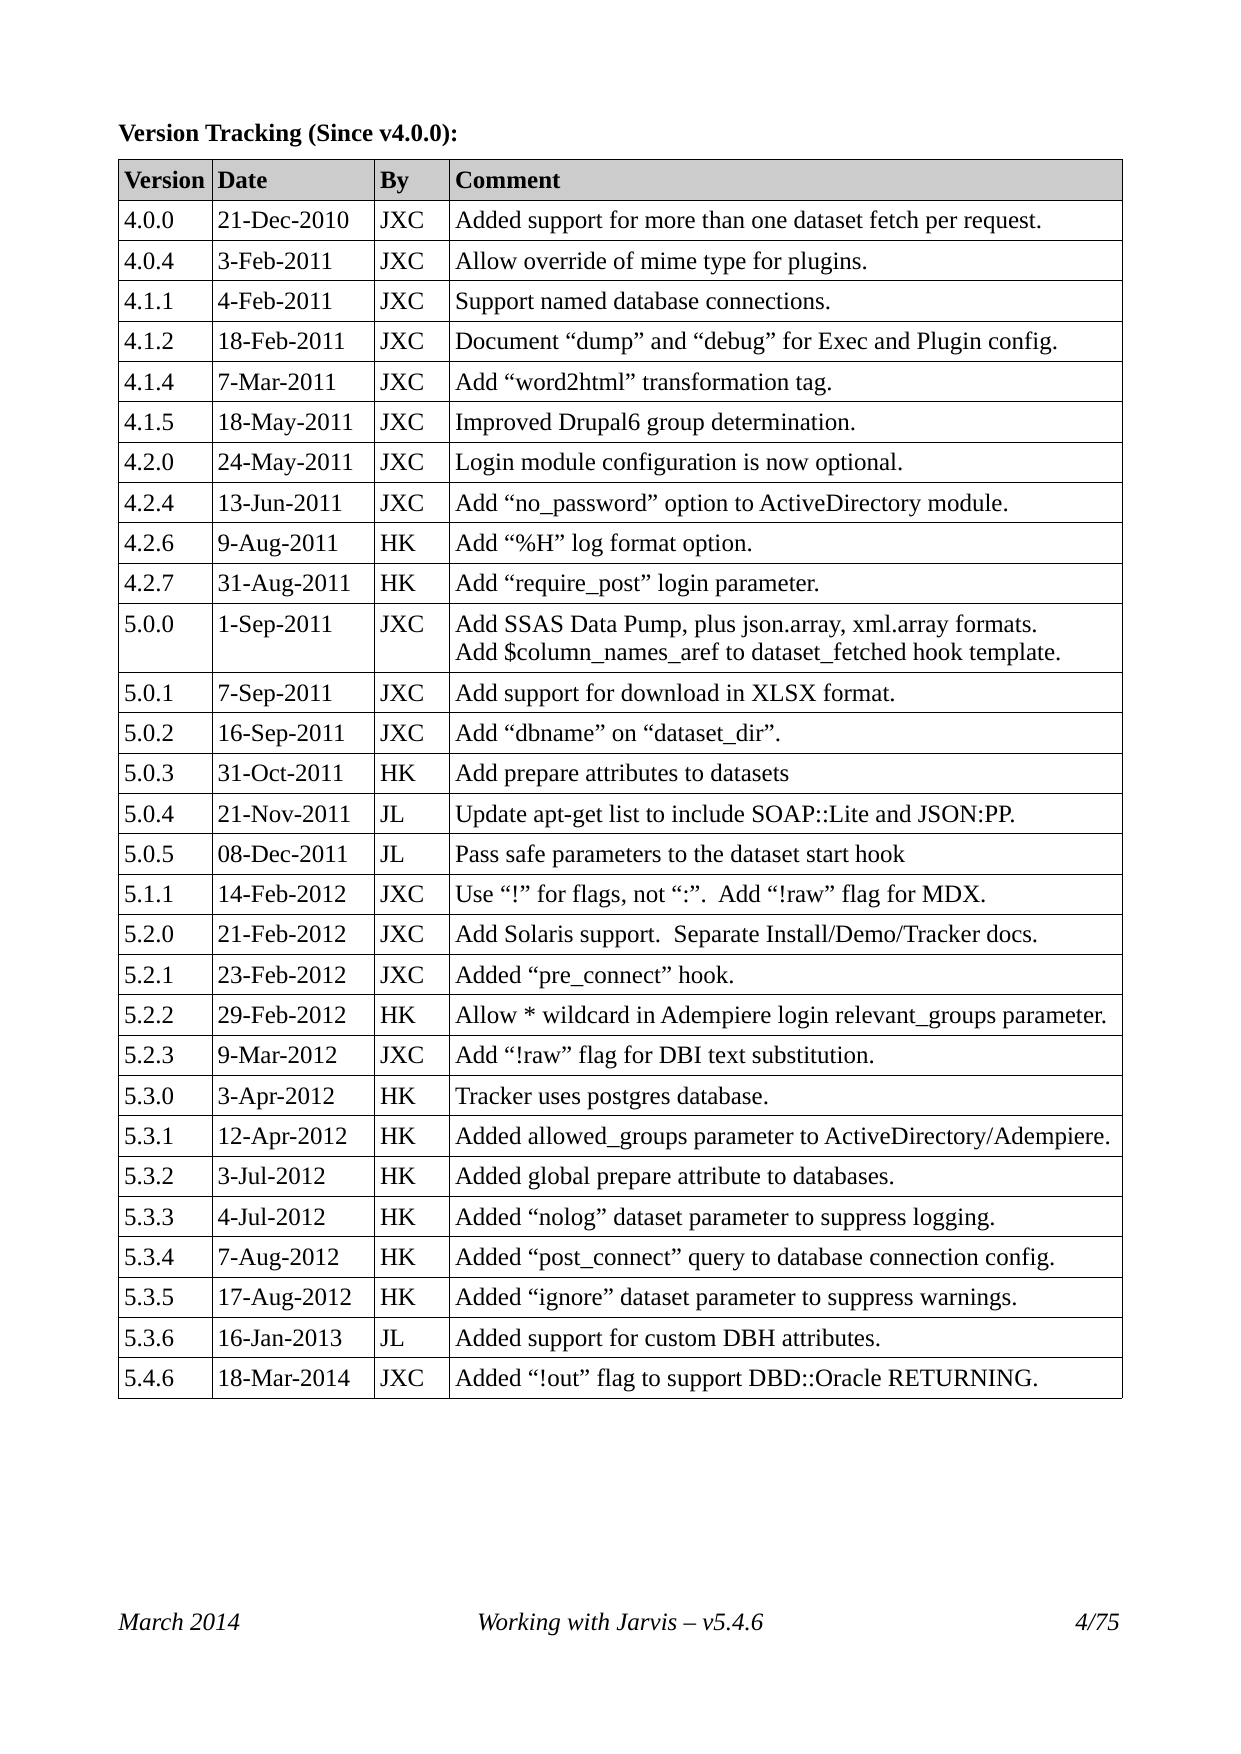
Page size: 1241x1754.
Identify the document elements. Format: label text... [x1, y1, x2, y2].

table_cell HK [375, 1197, 449, 1236]
table_cell Add “require_post” login parameter. [450, 564, 1122, 603]
table_cell JXC [375, 915, 449, 954]
table_cell 16-Sep-2011 [213, 713, 374, 752]
table_cell 7-Mar-2011 [213, 362, 374, 401]
table_cell 4-Feb-2011 [213, 281, 374, 321]
table_cell 3-Feb-2011 [213, 241, 374, 280]
table_cell 5.3.0 [119, 1076, 212, 1115]
table_cell JXC [375, 604, 449, 672]
table_cell 9-Aug-2011 [213, 523, 374, 562]
table_cell 4.1.2 [119, 322, 212, 361]
table_cell JXC [375, 1036, 449, 1075]
table_cell 31-Aug-2011 [213, 564, 374, 603]
table_cell JXC [375, 955, 449, 994]
table_cell JXC [375, 875, 449, 914]
table_cell Improved Drupal6 group determination. [450, 402, 1122, 442]
table_cell HK [375, 564, 449, 603]
table_cell 5.2.3 [119, 1036, 212, 1075]
table_cell 5.4.6 [119, 1358, 212, 1397]
table_cell 12-Apr-2012 [213, 1116, 374, 1156]
table_cell 5.2.0 [119, 915, 212, 954]
table_cell 5.2.1 [119, 955, 212, 994]
table_cell JXC [375, 483, 449, 522]
table_cell 18-Mar-2014 [213, 1358, 374, 1397]
table_cell JXC [375, 281, 449, 321]
table_cell JXC [375, 322, 449, 361]
table_cell JXC [375, 713, 449, 752]
table_cell Added support for custom DBH attributes. [450, 1318, 1122, 1357]
text Version Tracking (Since v4.0.0): [118, 118, 1122, 147]
table_cell 5.3.5 [119, 1278, 212, 1317]
table_cell 1-Sep-2011 [213, 604, 374, 672]
table_cell Support named database connections. [450, 281, 1122, 321]
table_header Date [213, 160, 374, 200]
table_cell 4.2.0 [119, 443, 212, 482]
table_cell 5.0.4 [119, 794, 212, 833]
table_cell 08-Dec-2011 [213, 834, 374, 873]
table_cell JXC [375, 362, 449, 401]
table_cell HK [375, 1076, 449, 1115]
table_cell 24-May-2011 [213, 443, 374, 482]
table_cell HK [375, 1157, 449, 1196]
table_cell 13-Jun-2011 [213, 483, 374, 522]
table_cell 5.3.2 [119, 1157, 212, 1196]
table_cell JXC [375, 402, 449, 442]
table_cell Added “pre_connect” hook. [450, 955, 1122, 994]
table_cell 4.2.6 [119, 523, 212, 562]
table_cell 4.0.4 [119, 241, 212, 280]
table_cell Add “word2html” transformation tag. [450, 362, 1122, 401]
table_cell Add “%H” log format option. [450, 523, 1122, 562]
table_cell HK [375, 523, 449, 562]
table_cell Added “nolog” dataset parameter to suppress logging. [450, 1197, 1122, 1236]
table_cell Added allowed_groups parameter to ActiveDirectory/Adempiere. [450, 1116, 1122, 1156]
table_cell 4.1.4 [119, 362, 212, 401]
table_cell 29-Feb-2012 [213, 995, 374, 1035]
table_cell 21-Dec-2010 [213, 201, 374, 240]
table_cell JXC [375, 201, 449, 240]
table_cell Add prepare attributes to datasets [450, 754, 1122, 793]
table_cell Add “dbname” on “dataset_dir”. [450, 713, 1122, 752]
table_cell JL [375, 1318, 449, 1357]
table_cell Added “ignore” dataset parameter to suppress warnings. [450, 1278, 1122, 1317]
table_cell HK [375, 754, 449, 793]
table_cell 14-Feb-2012 [213, 875, 374, 914]
table_cell JL [375, 834, 449, 873]
table_cell 21-Nov-2011 [213, 794, 374, 833]
table_cell 5.3.3 [119, 1197, 212, 1236]
table_cell HK [375, 1116, 449, 1156]
table_cell 3-Jul-2012 [213, 1157, 374, 1196]
table_cell Added support for more than one dataset fetch per request. [450, 201, 1122, 240]
table_cell Allow * wildcard in Adempiere login relevant_groups parameter. [450, 995, 1122, 1035]
table_cell 4.1.5 [119, 402, 212, 442]
table_cell 18-Feb-2011 [213, 322, 374, 361]
table_cell Added “post_connect” query to database connection config. [450, 1237, 1122, 1277]
table_cell Add SSAS Data Pump, plus json.array, xml.array formats. Add $column_names_aref to dataset_fetched hook template. [450, 604, 1122, 672]
table_cell 7-Sep-2011 [213, 673, 374, 712]
table_cell 5.0.1 [119, 673, 212, 712]
table_cell 3-Apr-2012 [213, 1076, 374, 1115]
table_cell Add “no_password” option to ActiveDirectory module. [450, 483, 1122, 522]
table_cell Added global prepare attribute to databases. [450, 1157, 1122, 1196]
table_cell HK [375, 1237, 449, 1277]
table_header Version [119, 160, 212, 200]
table_cell 17-Aug-2012 [213, 1278, 374, 1317]
table_cell 18-May-2011 [213, 402, 374, 442]
table_cell 4.0.0 [119, 201, 212, 240]
table_cell Document “dump” and “debug” for Exec and Plugin config. [450, 322, 1122, 361]
table_cell 5.0.2 [119, 713, 212, 752]
table_cell 5.3.4 [119, 1237, 212, 1277]
table_cell HK [375, 995, 449, 1035]
table_cell Tracker uses postgres database. [450, 1076, 1122, 1115]
table_cell 9-Mar-2012 [213, 1036, 374, 1075]
table_cell Add “!raw” flag for DBI text substitution. [450, 1036, 1122, 1075]
table_cell JL [375, 794, 449, 833]
table_cell JXC [375, 673, 449, 712]
table_cell 16-Jan-2013 [213, 1318, 374, 1357]
table_cell 21-Feb-2012 [213, 915, 374, 954]
table_cell 5.0.3 [119, 754, 212, 793]
table_cell 5.0.5 [119, 834, 212, 873]
table_cell 4.2.4 [119, 483, 212, 522]
table_cell Add Solaris support. Separate Install/Demo/Tracker docs. [450, 915, 1122, 954]
table_cell Pass safe parameters to the dataset start hook [450, 834, 1122, 873]
table_cell 4.1.1 [119, 281, 212, 321]
table_cell JXC [375, 241, 449, 280]
table_cell 5.0.0 [119, 604, 212, 672]
table_cell JXC [375, 443, 449, 482]
table_cell Use “!” for flags, not “:”. Add “!raw” flag for MDX. [450, 875, 1122, 914]
table_cell HK [375, 1278, 449, 1317]
table_cell JXC [375, 1358, 449, 1397]
table_cell Login module configuration is now optional. [450, 443, 1122, 482]
table_cell Add support for download in XLSX format. [450, 673, 1122, 712]
table_cell 23-Feb-2012 [213, 955, 374, 994]
table_cell 5.1.1 [119, 875, 212, 914]
table_cell 4.2.7 [119, 564, 212, 603]
table_cell 4-Jul-2012 [213, 1197, 374, 1236]
table_cell 7-Aug-2012 [213, 1237, 374, 1277]
table_cell 31-Oct-2011 [213, 754, 374, 793]
table_cell Added “!out” flag to support DBD::Oracle RETURNING. [450, 1358, 1122, 1397]
table_header Comment [450, 160, 1122, 200]
table_header By [375, 160, 449, 200]
table_cell 5.2.2 [119, 995, 212, 1035]
table_cell 5.3.1 [119, 1116, 212, 1156]
table_cell Allow override of mime type for plugins. [450, 241, 1122, 280]
table_cell 5.3.6 [119, 1318, 212, 1357]
table_cell Update apt-get list to include SOAP::Lite and JSON:PP. [450, 794, 1122, 833]
